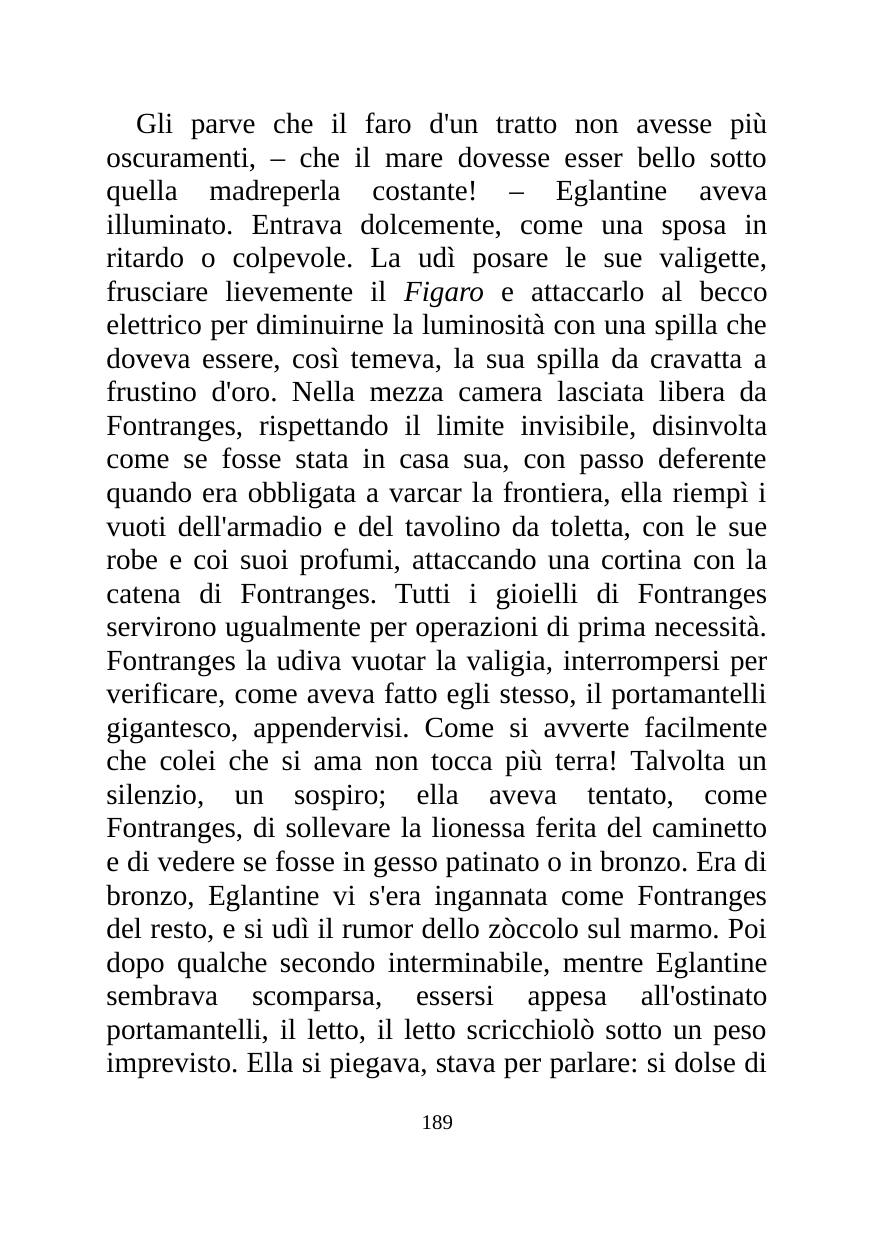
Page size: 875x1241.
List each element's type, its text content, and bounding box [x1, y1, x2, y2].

text Gli parve che il faro d'un tratto non avesse più oscuramenti, – che il mare dovesse esser bello sotto quella madreperla costante! – Eglantine aveva illuminato. Entrava dolcemente, come una sposa in ritardo o colpevole. La udì posare le sue valigette, frusciare lievemente il Figaro e attaccarlo al becco elettrico per diminuirne la luminosità con una spilla che doveva essere, così temeva, la sua spilla da cravatta a frustino d'oro. Nella mezza camera lasciata libera da Fontranges, rispettando il limite invisibile, disinvolta come se fosse stata in casa sua, con passo deferente quando era obbligata a varcar la frontiera, ella riempì i vuoti dell'armadio e del tavolino da toletta, con le sue robe e coi suoi profumi, attaccando una cortina con la catena di Fontranges. Tutti i gioielli di Fontranges servirono ugualmente per operazioni di prima necessità. Fontranges la udiva vuotar la valigia, interrompersi per verificare, come aveva fatto egli stesso, il portamantelli gigantesco, appendervisi. Come si avverte facilmente che colei che si ama non tocca più terra! Talvolta un silenzio, un sospiro; ella aveva tentato, come Fontranges, di sollevare la lionessa ferita del caminetto e di vedere se fosse in gesso patinato o in bronzo. Era di bronzo, Eglantine vi s'era ingannata come Fontranges del resto, e si udì il rumor dello zòccolo sul marmo. Poi dopo qualche secondo interminabile, mentre Eglantine sembrava scomparsa, essersi appesa all'ostinato portamantelli, il letto, il letto scricchiolò sotto un peso imprevisto. Ella si piegava, stava per parlare: si dolse di [106, 106, 768, 1079]
